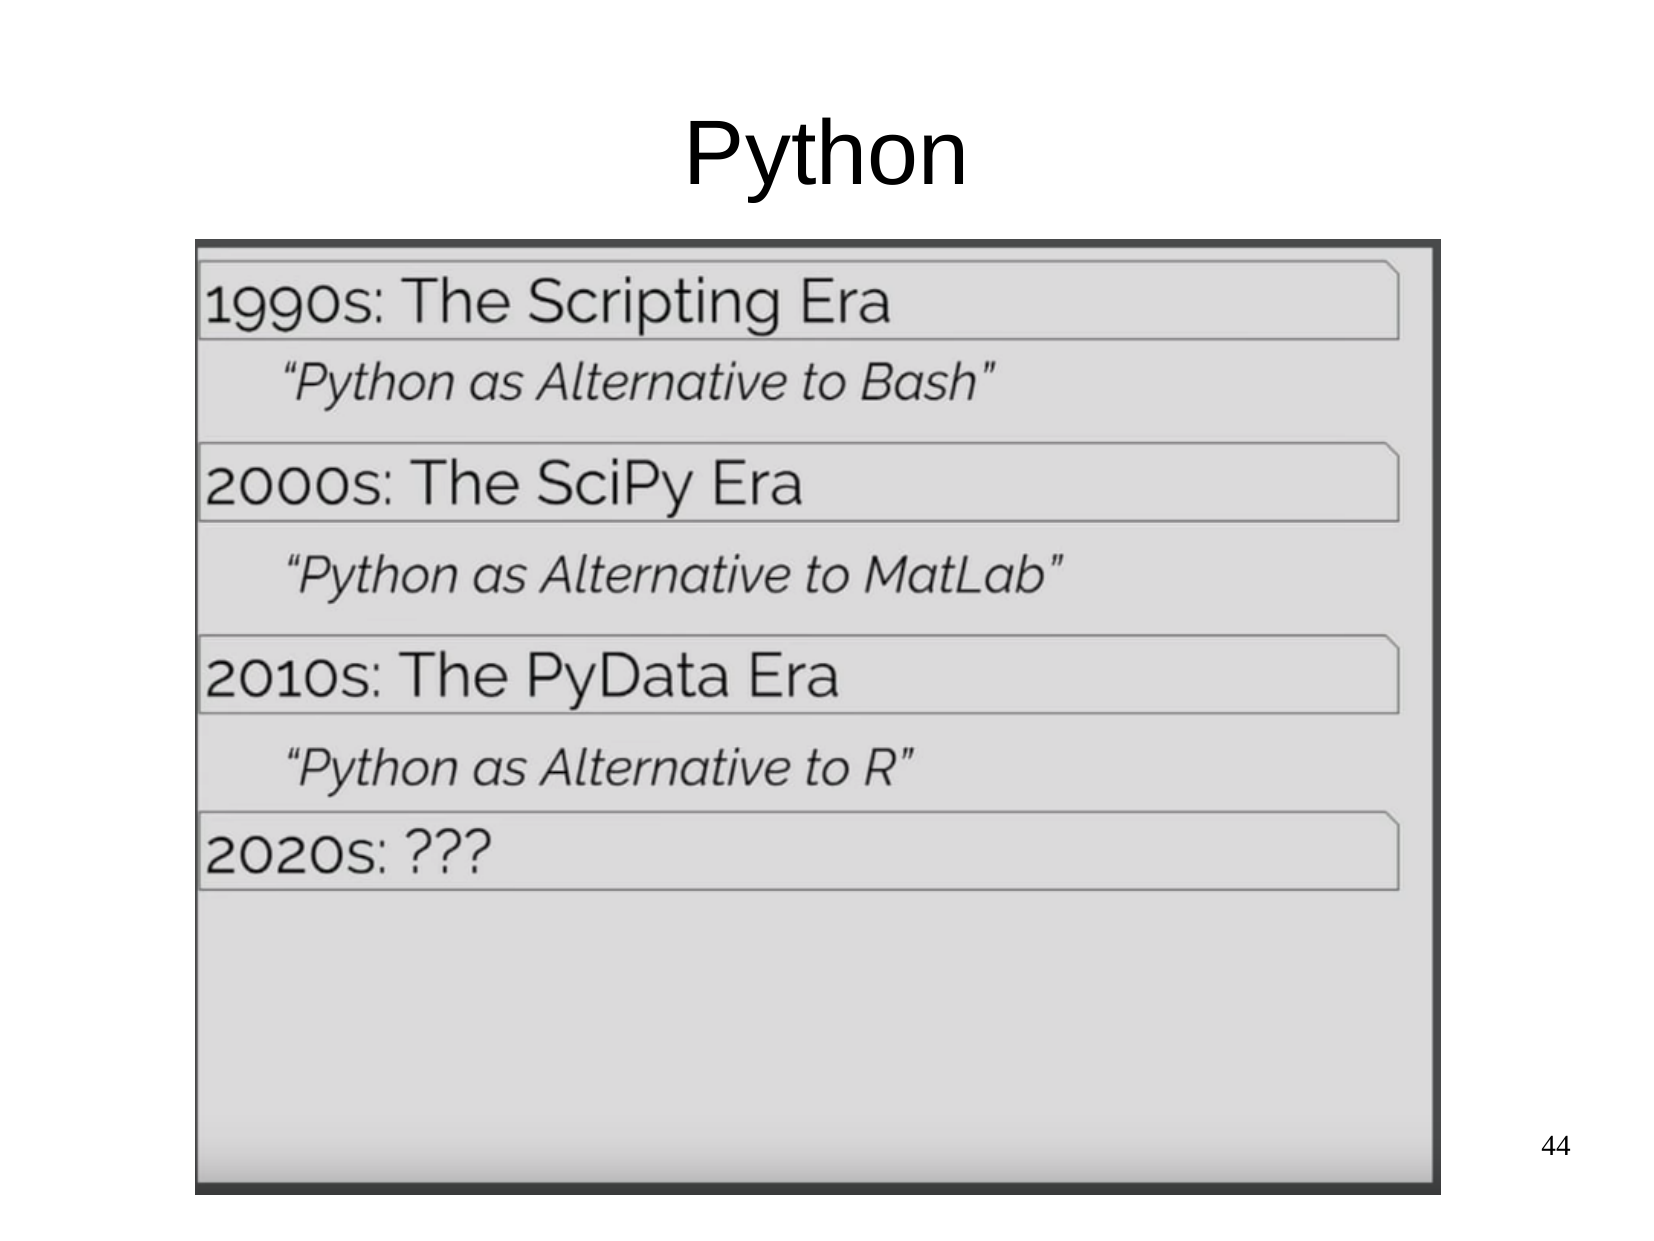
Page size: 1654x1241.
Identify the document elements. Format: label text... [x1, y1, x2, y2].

title Python [82, 49, 1571, 257]
picture [195, 239, 1441, 1196]
